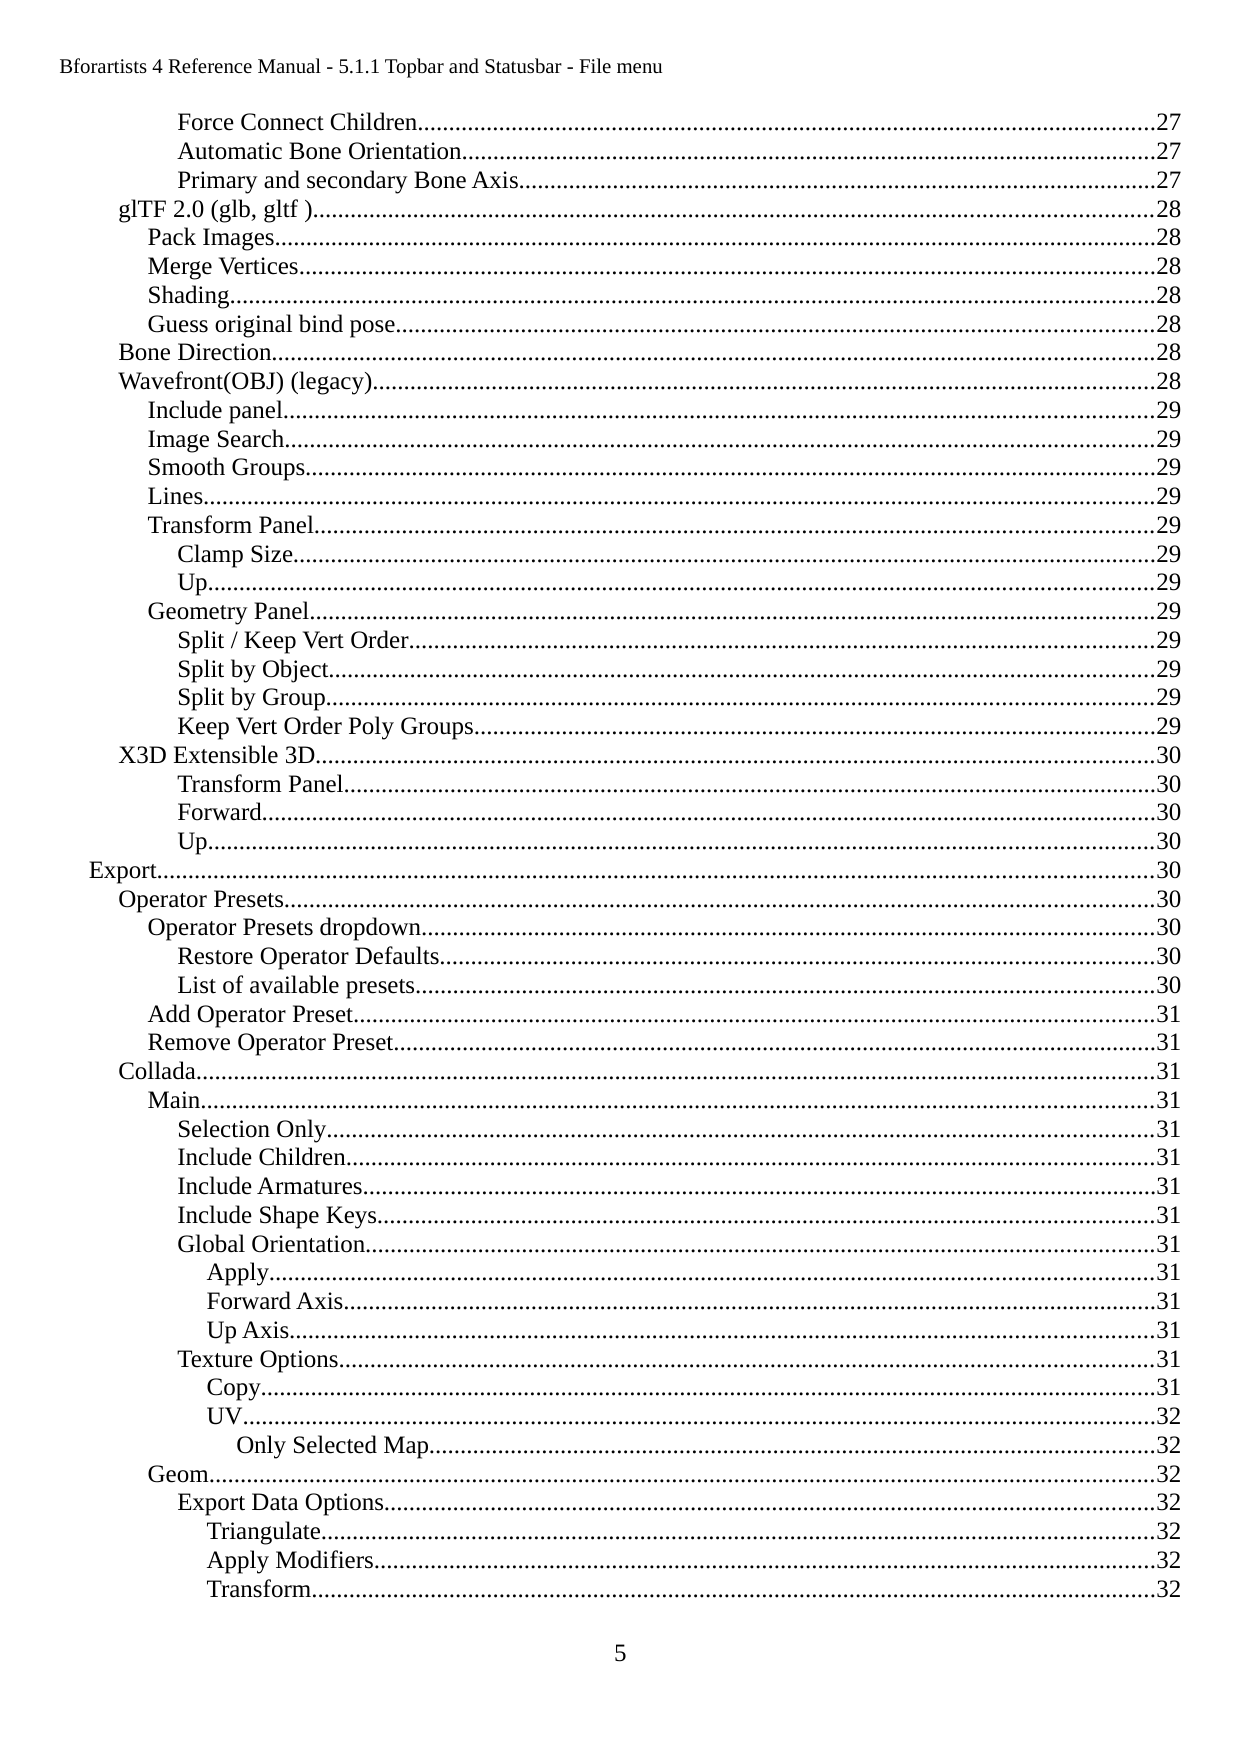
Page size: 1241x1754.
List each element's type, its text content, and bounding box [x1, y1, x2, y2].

text Pack Images 28 [147, 222, 1181, 251]
text Merge Vertices 28 [147, 251, 1181, 280]
text Copy 31 [206, 1372, 1181, 1401]
text Up Axis 31 [206, 1315, 1181, 1344]
text Forward 30 [177, 797, 1181, 826]
text Force Connect Children 27 [177, 107, 1181, 136]
text Export 30 [88, 855, 1181, 884]
text Lines 29 [147, 481, 1181, 510]
text glTF 2.0 (glb, gltf ) 28 [118, 194, 1181, 222]
text Automatic Bone Orientation 27 [177, 136, 1181, 165]
text Transform Panel 30 [177, 769, 1181, 797]
text Split by Group 29 [177, 682, 1181, 711]
text Keep Vert Order Poly Groups 29 [177, 711, 1181, 740]
text Primary and secondary Bone Axis 27 [177, 165, 1181, 194]
text Export Data Options 32 [177, 1487, 1181, 1516]
text Operator Presets 30 [118, 884, 1181, 912]
text Include Armatures 31 [177, 1171, 1181, 1200]
text Up 30 [177, 826, 1181, 855]
text Triangulate 32 [206, 1516, 1181, 1545]
text Split / Keep Vert Order 29 [177, 625, 1181, 654]
text Include Shape Keys 31 [177, 1200, 1181, 1229]
text Split by Object 29 [177, 654, 1181, 682]
text Transform Panel 29 [147, 510, 1181, 539]
text Main 31 [147, 1085, 1181, 1114]
text List of available presets 30 [177, 970, 1181, 999]
text Operator Presets dropdown 30 [147, 912, 1181, 941]
text Wavefront(OBJ) (legacy) 28 [118, 366, 1181, 395]
text Shading 28 [147, 280, 1181, 309]
text Add Operator Preset 31 [147, 999, 1181, 1027]
text Restore Operator Defaults 30 [177, 941, 1181, 970]
text Geometry Panel 29 [147, 596, 1181, 625]
text Clamp Size 29 [177, 539, 1181, 567]
text Bone Direction 28 [118, 337, 1181, 366]
text Remove Operator Preset 31 [147, 1027, 1181, 1056]
text X3D Extensible 3D 30 [118, 740, 1181, 769]
text Selection Only 31 [177, 1114, 1181, 1142]
text Collada 31 [118, 1056, 1181, 1085]
text Include Children 31 [177, 1142, 1181, 1171]
text Apply Modifiers 32 [206, 1545, 1181, 1574]
text Texture Options 31 [177, 1344, 1181, 1372]
text Smooth Groups 29 [147, 452, 1181, 481]
text Apply 31 [206, 1257, 1181, 1286]
text Up 29 [177, 567, 1181, 596]
text UV 32 [206, 1401, 1181, 1430]
text Only Selected Map 32 [236, 1430, 1181, 1459]
text Geom 32 [147, 1459, 1181, 1487]
text Transform 32 [206, 1574, 1181, 1602]
text Image Search 29 [147, 424, 1181, 452]
text Global Orientation 31 [177, 1229, 1181, 1257]
text Forward Axis 31 [206, 1286, 1181, 1315]
text Guess original bind pose 28 [147, 309, 1181, 337]
text Include panel 29 [147, 395, 1181, 424]
